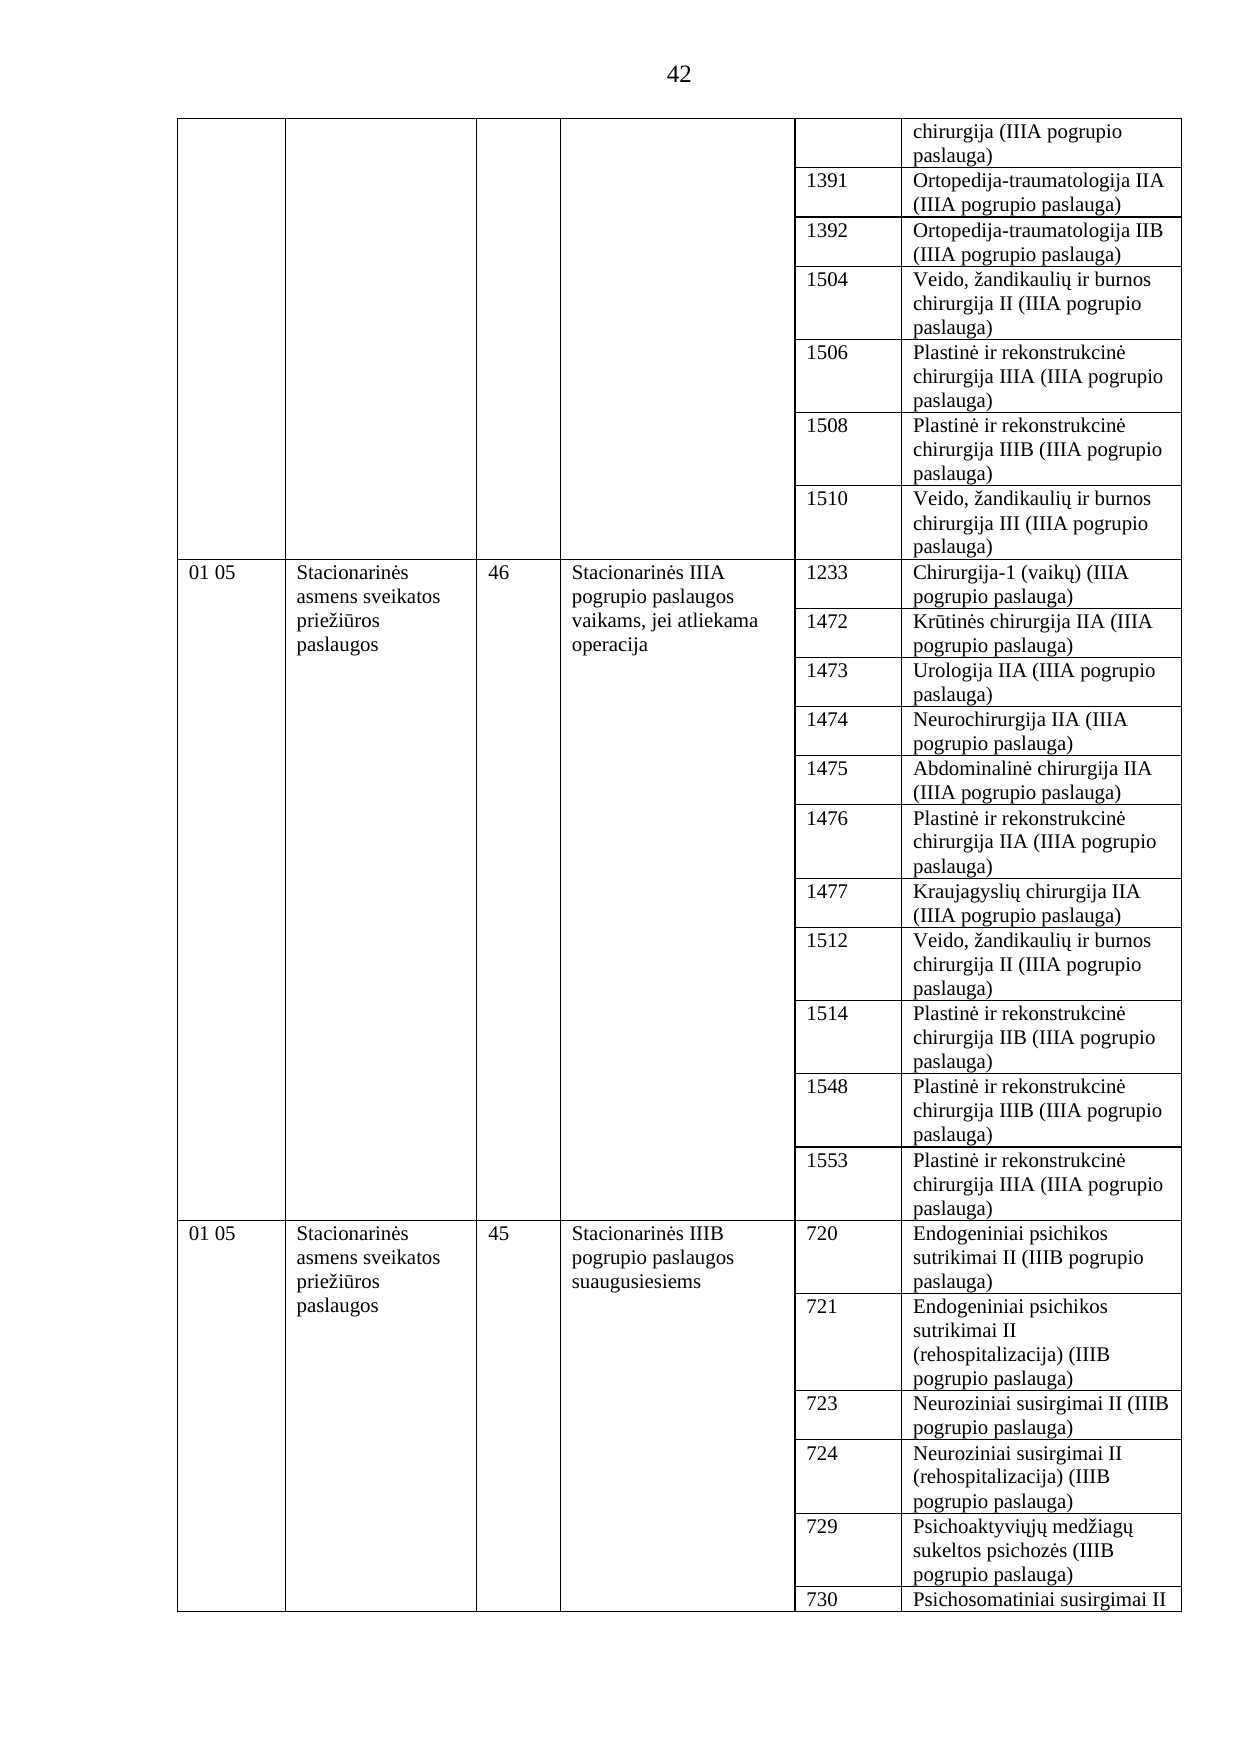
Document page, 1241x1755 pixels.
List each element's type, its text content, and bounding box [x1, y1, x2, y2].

table_cell Endogeniniai psichikos sutrikimai II (IIIB pogrupio paslauga) [902, 1221, 1181, 1293]
table_cell 721 [796, 1294, 901, 1390]
table_cell Plastinė ir rekonstrukcinė chirurgija IIA (IIIA pogrupio paslauga) [902, 805, 1181, 878]
table_cell 01 05 [178, 1221, 285, 1611]
table_cell 1474 [796, 707, 901, 755]
table_cell 1510 [796, 486, 901, 558]
table_cell 1477 [796, 879, 901, 927]
table_cell Kraujagyslių chirurgija IIA (IIIA pogrupio paslauga) [902, 879, 1181, 927]
table_cell 720 [796, 1221, 901, 1293]
table_cell Psichosomatiniai susirgimai II [902, 1587, 1181, 1611]
table_cell 1508 [796, 413, 901, 485]
table_cell Veido, žandikaulių ir burnos chirurgija III (IIIA pogrupio paslauga) [902, 486, 1181, 558]
table_cell 1506 [796, 340, 901, 412]
table_cell 01 05 [178, 560, 285, 1220]
table_cell Veido, žandikaulių ir burnos chirurgija II (IIIA pogrupio paslauga) [902, 267, 1181, 339]
table_cell Neuroziniai susirgimai II (rehospitalizacija) (IIIB pogrupio paslauga) [902, 1440, 1181, 1513]
table_cell [796, 119, 901, 167]
table_cell Psichoaktyviųjų medžiagų sukeltos psichozės (IIIB pogrupio paslauga) [902, 1514, 1181, 1586]
table_cell Plastinė ir rekonstrukcinė chirurgija IIIA (IIIA pogrupio paslauga) [902, 1148, 1181, 1220]
table_cell Stacionarinės asmens sveikatos priežiūros paslaugos [286, 560, 476, 1220]
table_cell 1473 [796, 658, 901, 706]
table_cell Ortopedija-traumatologija IIB (IIIA pogrupio paslauga) [902, 218, 1181, 266]
table_cell 1504 [796, 267, 901, 339]
table_cell 1514 [796, 1001, 901, 1073]
table_cell [286, 119, 476, 558]
table_cell Krūtinės chirurgija IIA (IIIA pogrupio paslauga) [902, 609, 1181, 657]
table_cell 1548 [796, 1074, 901, 1146]
table_cell Abdominalinė chirurgija IIA (IIIA pogrupio paslauga) [902, 756, 1181, 804]
table_cell [178, 119, 285, 558]
table_cell Neuroziniai susirgimai II (IIIB pogrupio paslauga) [902, 1391, 1181, 1439]
table_cell 730 [796, 1587, 901, 1611]
table_cell 1233 [796, 560, 901, 608]
table_cell Chirurgija-1 (vaikų) (IIIA pogrupio paslauga) [902, 560, 1181, 608]
table_cell 1512 [796, 928, 901, 1000]
table_cell Veido, žandikaulių ir burnos chirurgija II (IIIA pogrupio paslauga) [902, 928, 1181, 1000]
table_cell Stacionarinės IIIB pogrupio paslaugos suaugusiesiems [561, 1221, 794, 1611]
table_cell 723 [796, 1391, 901, 1439]
table_cell Urologija IIA (IIIA pogrupio paslauga) [902, 658, 1181, 706]
table_cell Plastinė ir rekonstrukcinė chirurgija IIIB (IIIA pogrupio paslauga) [902, 413, 1181, 485]
table_cell 724 [796, 1440, 901, 1513]
table_cell Neurochirurgija IIA (IIIA pogrupio paslauga) [902, 707, 1181, 755]
table_cell 1391 [796, 168, 901, 216]
table_cell Plastinė ir rekonstrukcinė chirurgija IIIA (IIIA pogrupio paslauga) [902, 340, 1181, 412]
table_cell [477, 119, 560, 558]
table_cell chirurgija (IIIA pogrupio paslauga) [902, 119, 1181, 167]
table_cell 45 [477, 1221, 560, 1611]
table_cell Stacionarinės IIIA pogrupio paslaugos vaikams, jei atliekama operacija [561, 560, 794, 1220]
table_cell Endogeniniai psichikos sutrikimai II (rehospitalizacija) (IIIB pogrupio paslauga) [902, 1294, 1181, 1390]
table_cell 1392 [796, 218, 901, 266]
table_cell 729 [796, 1514, 901, 1586]
table_cell [561, 119, 794, 558]
table_cell Plastinė ir rekonstrukcinė chirurgija IIIB (IIIA pogrupio paslauga) [902, 1074, 1181, 1146]
table_cell 1472 [796, 609, 901, 657]
table_cell 1475 [796, 756, 901, 804]
table_cell Stacionarinės asmens sveikatos priežiūros paslaugos [286, 1221, 476, 1611]
table_cell 1476 [796, 805, 901, 878]
table_cell Ortopedija-traumatologija IIA (IIIA pogrupio paslauga) [902, 168, 1181, 216]
table_cell 46 [477, 560, 560, 1220]
table_cell Plastinė ir rekonstrukcinė chirurgija IIB (IIIA pogrupio paslauga) [902, 1001, 1181, 1073]
table_cell 1553 [796, 1148, 901, 1220]
